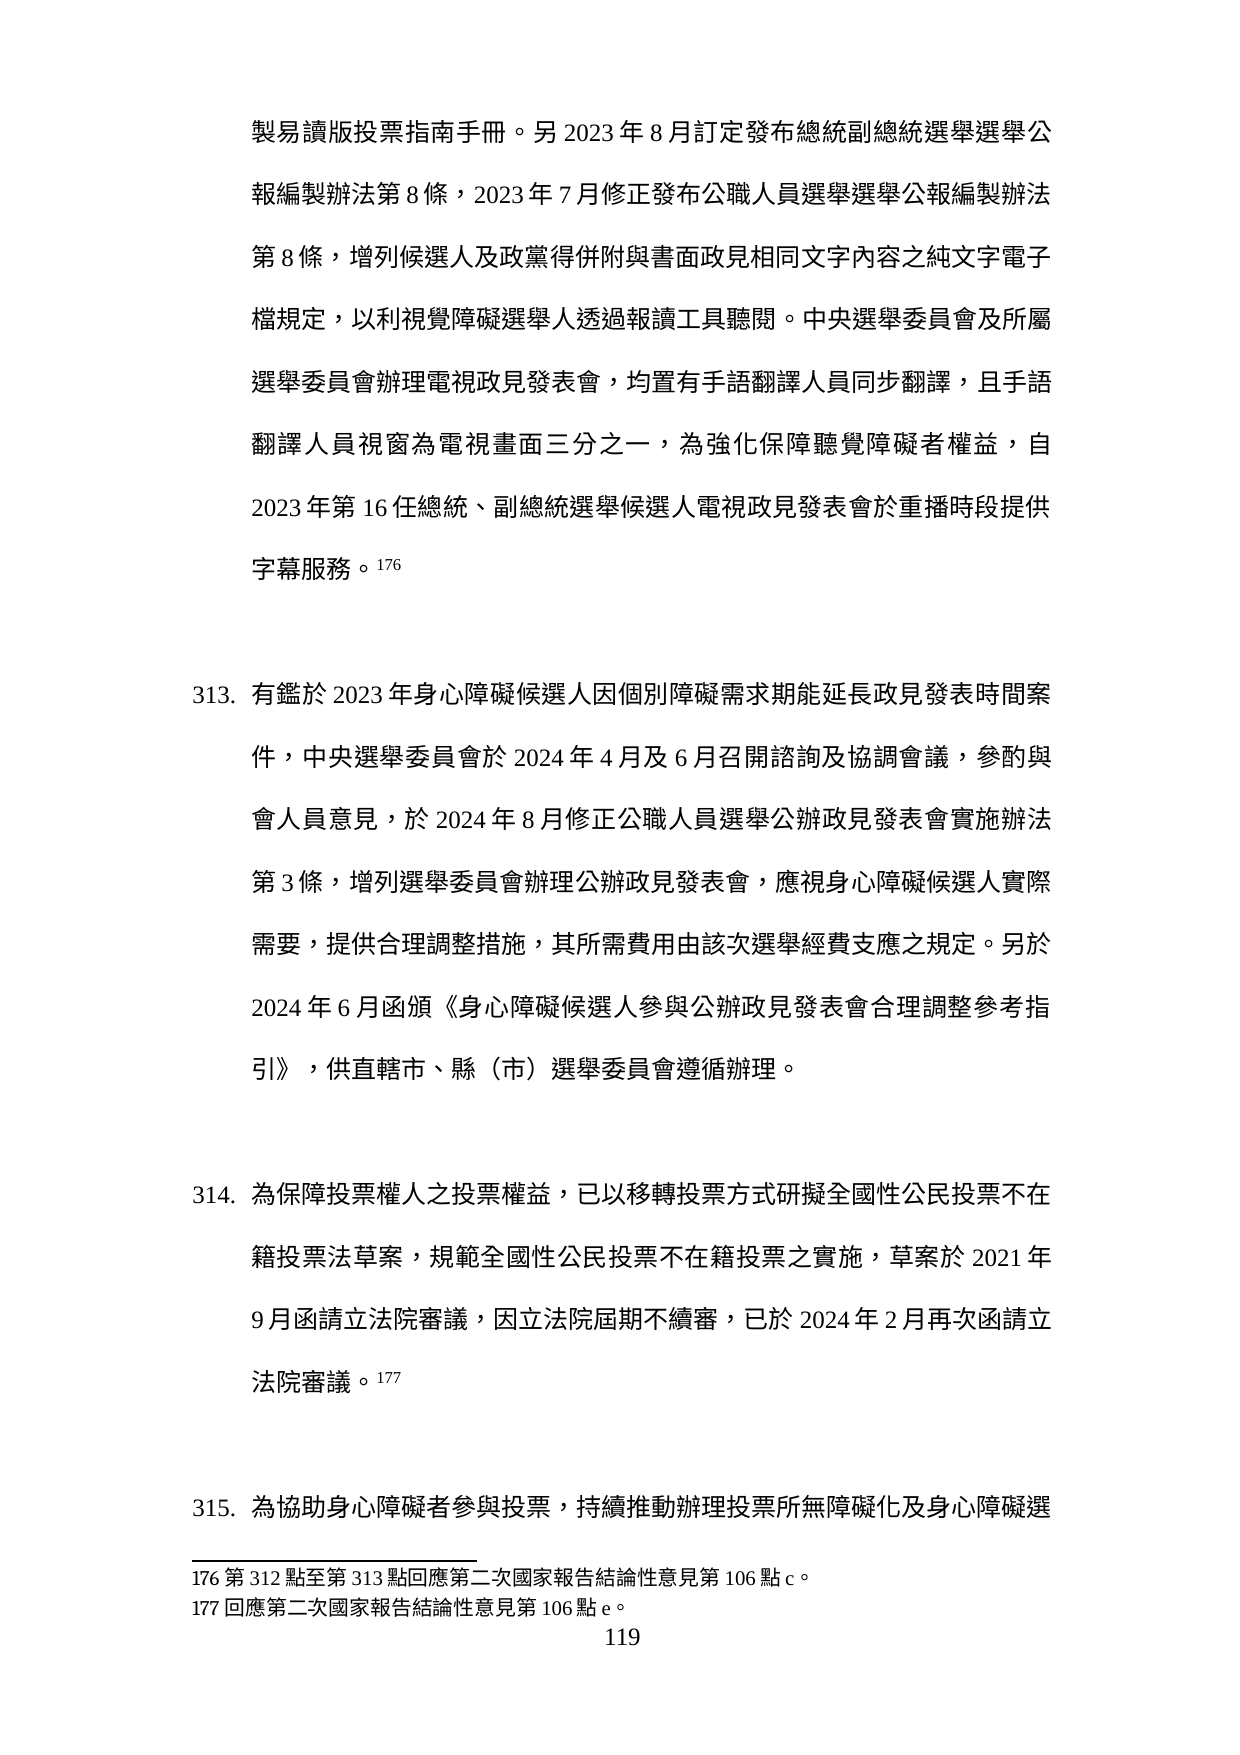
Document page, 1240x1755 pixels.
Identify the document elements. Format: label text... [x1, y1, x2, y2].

list 有鑑於2023年身心障礙候選人因個別障礙需求期能延長政見發表時間案件，中央選舉委員會於2024年4月及6月召開諮詢及協調會議，參酌與會人員意見，於2024年8月修正公職人員選舉公辦政見發表會實施辦法第3條，增列選舉委員會辦理公辦政見發表會，應視身心障礙候選人實際需要，提供合理調整措施，其所需費用由該次選舉經費支應之規定。另於2024年6月函頒《身心障礙候選人參與公辦政見發表會合理調整參考指引》，供直轄市、縣（市）選舉委員會遵循辦理。 [192, 651, 1052, 1089]
list 為協助身心障礙者參與投票，持續推動辦理投票所無障礙化及身心障礙選 [192, 1464, 1052, 1526]
list 製易讀版投票指南手冊。另2023年8月訂定發布總統副總統選舉選舉公報編製辦法第8條，2023年7月修正發布公職人員選舉選舉公報編製辦法第8條，增列候選人及政黨得併附與書面政見相同文字內容之純文字電子檔規定，以利視覺障礙選舉人透過報讀工具聽閱。中央選舉委員會及所屬選舉委員會辦理電視政見發表會，均置有手語翻譯人員同步翻譯，且手語翻譯人員視窗為電視畫面三分之一，為強化保障聽覺障礙者權益，自2023年第16任總統、副總統選舉候選人電視政見發表會於重播時段提供字幕服務。 [192, 89, 1052, 589]
list 為保障投票權人之投票權益，已以移轉投票方式研擬全國性公民投票不在籍投票法草案，規範全國性公民投票不在籍投票之實施，草案於2021年9月函請立法院審議，因立法院屆期不續審，已於2024年2月再次函請立法院審議。 [192, 1151, 1052, 1401]
list 第312點至第313點回應第二次國家報告結論性意見第106點c。 [192, 1561, 1052, 1592]
list 回應第二次國家報告結論性意見第106點e。 [192, 1592, 1052, 1622]
